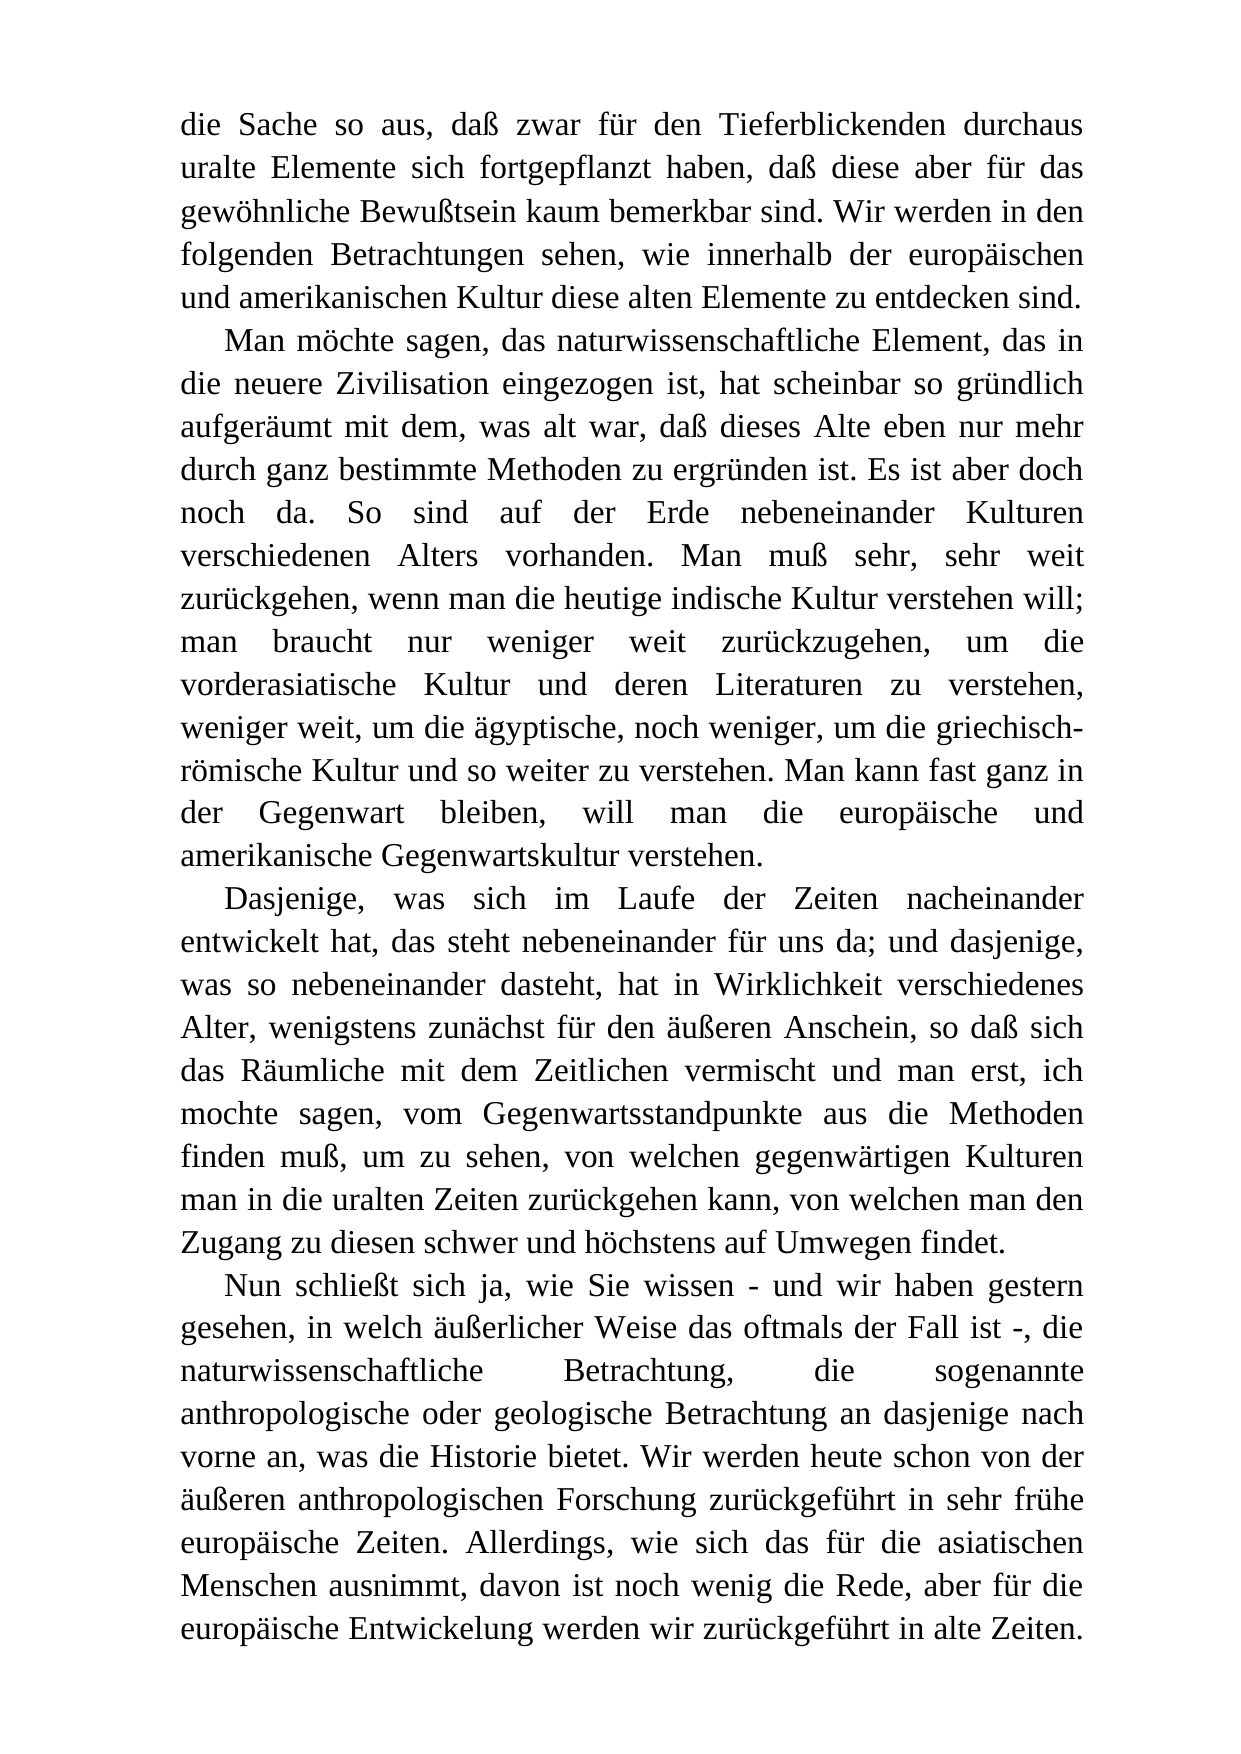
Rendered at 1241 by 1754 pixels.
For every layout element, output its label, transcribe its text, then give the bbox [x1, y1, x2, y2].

text Dasjenige, was sich im Laufe der Zeiten nacheinander entwickelt hat, das steht nebeneinander für uns da; und dasjenige, was so nebeneinander dasteht, hat in Wirklichkeit verschiedenes Alter, wenigstens zunächst für den äußeren Anschein, so daß sich das Räumliche mit dem Zeitlichen vermischt und man erst, ich mochte sagen, vom Gegenwartsstandpunkte aus die Methoden finden muß, um zu sehen, von welchen gegenwärtigen Kulturen man in die uralten Zeiten zurückgehen kann, von welchen man den Zugang zu diesen schwer und höchstens auf Umwegen findet. [180, 878, 1085, 1260]
text Man möchte sagen, das naturwissenschaftliche Element, das in die neuere Zivilisation eingezogen ist, hat scheinbar so gründlich aufgeräumt mit dem, was alt war, daß dieses Alte eben nur mehr durch ganz bestimmte Methoden zu ergründen ist. Es ist aber doch noch da. So sind auf der Erde nebeneinander Kulturen verschiedenen Alters vorhanden. Man muß sehr, sehr weit zurückgehen, wenn man die heutige indische Kultur verstehen will; man braucht nur weniger weit zurückzugehen, um die vorderasiatische Kultur und deren Literaturen zu verstehen, weniger weit, um die ägyptische, noch weniger, um die griechisch-römische Kultur und so weiter zu verstehen. Man kann fast ganz in der Gegenwart bleiben, will man die europäische und amerikanische Gegenwartskultur verstehen. [180, 321, 1085, 874]
text Nun schließt sich ja, wie Sie wissen - und wir haben gestern gesehen, in welch äußerlicher Weise das oftmals der Fall ist -, die naturwissenschaftliche Betrachtung, die sogenannte anthropologische oder geologische Betrachtung an dasjenige nach vorne an, was die Historie bietet. Wir werden heute schon von der äußeren anthropologischen Forschung zurückgeführt in sehr frühe europäische Zeiten. Allerdings, wie sich das für die asiatischen Menschen ausnimmt, davon ist noch wenig die Rede, aber für die europäische Entwickelung werden wir zurückgeführt in alte Zeiten. [180, 1265, 1085, 1646]
text die Sache so aus, daß zwar für den Tieferblickenden durchaus uralte Elemente sich fortgepflanzt haben, daß diese aber für das gewöhnliche Bewußtsein kaum bemerkbar sind. Wir werden in den folgenden Betrachtungen sehen, wie innerhalb der europäischen und amerikanischen Kultur diese alten Elemente zu entdecken sind. [180, 104, 1085, 316]
